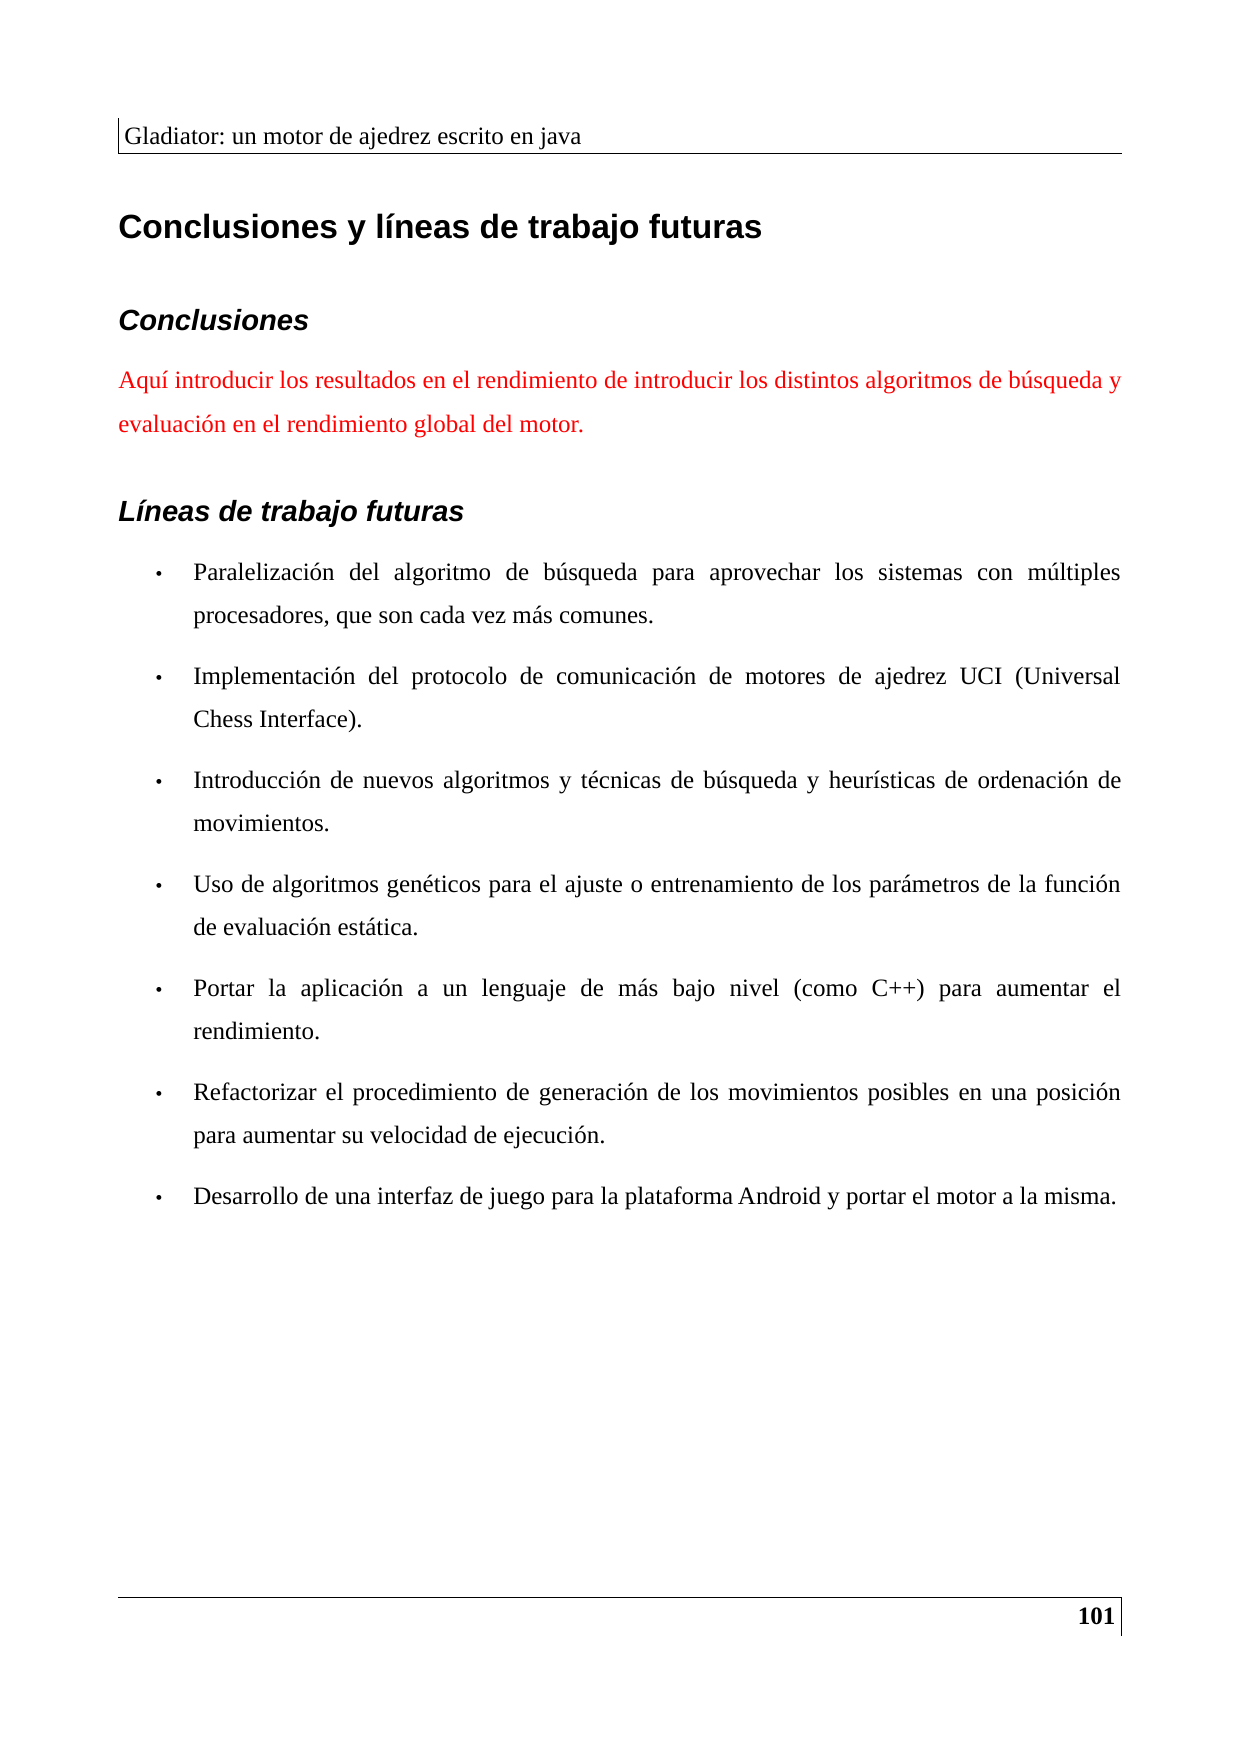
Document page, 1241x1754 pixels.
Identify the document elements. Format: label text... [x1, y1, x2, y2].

list Paralelización del algoritmo de búsqueda para aprovechar los sistemas con múltiples procesadores, que son cada vez más comunes. [156, 557, 1122, 629]
subtitle Conclusiones [118, 303, 1122, 336]
list Introducción de nuevos algoritmos y técnicas de búsqueda y heurísticas de ordenación de movimientos. [156, 765, 1122, 837]
text Aquí introducir los resultados en el rendimiento de introducir los distintos algoritmos de búsqueda y evaluación en el rendimiento global del motor. [118, 366, 1122, 437]
list Portar la aplicación a un lenguaje de más bajo nivel (como C++) para aumentar el rendimiento. [156, 973, 1122, 1045]
list Desarrollo de una interfaz de juego para la plataforma Android y portar el motor a la misma. [156, 1181, 1122, 1210]
list Implementación del protocolo de comunicación de motores de ajedrez UCI (Universal Chess Interface). [156, 661, 1122, 733]
list Refactorizar el procedimiento de generación de los movimientos posibles en una posición para aumentar su velocidad de ejecución. [156, 1077, 1122, 1149]
list Uso de algoritmos genéticos para el ajuste o entrenamiento de los parámetros de la función de evaluación estática. [156, 869, 1122, 941]
subtitle Conclusiones y líneas de trabajo futuras [118, 207, 1122, 246]
subtitle Líneas de trabajo futuras [118, 494, 1122, 528]
